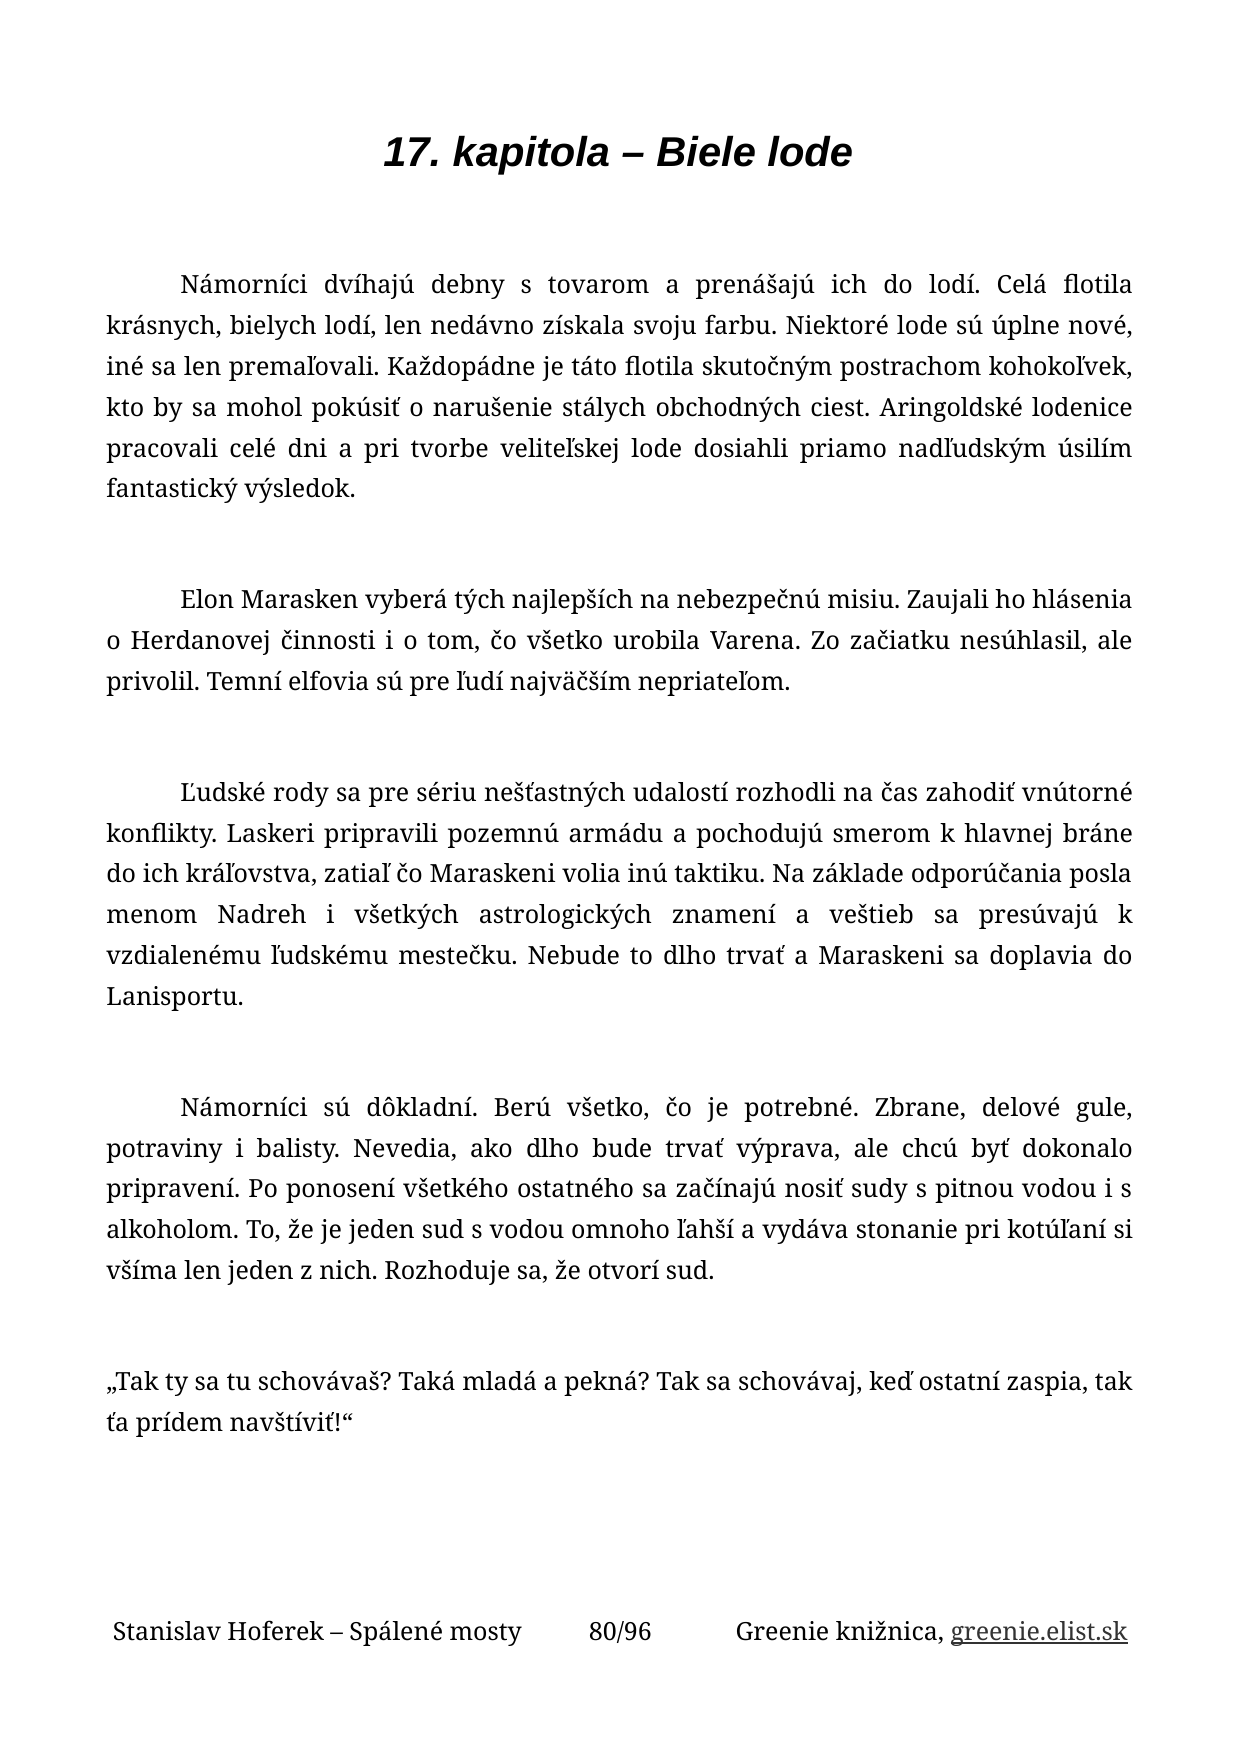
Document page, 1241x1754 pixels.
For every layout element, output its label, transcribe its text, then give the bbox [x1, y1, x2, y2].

subtitle 17. kapitola – Biele lode [106, 127, 1134, 175]
text „Tak ty sa tu schovávaš? Taká mladá a pekná? Tak sa schovávaj, keď ostatní zaspia, tak ťa prídem navštíviť!“ [106, 1363, 1134, 1438]
text Ľudské rody sa pre sériu nešťastných udalostí rozhodli na čas zahodiť vnútorné konflikty. Laskeri pripravili pozemnú armádu a pochodujú smerom k hlavnej bráne do ich kráľovstva, zatiaľ čo Maraskeni volia inú taktiku. Na základe odporúčania posla menom Nadreh i všetkých astrologických znamení a veštieb sa presúvajú k vzdialenému ľudskému mestečku. Nebude to dlho trvať a Maraskeni sa doplavia do Lanisportu. [106, 774, 1134, 1013]
text Námorníci sú dôkladní. Berú všetko, čo je potrebné. Zbrane, delové gule, potraviny i balisty. Nevedia, ako dlho bude trvať výprava, ale chcú byť dokonalo pripravení. Po ponosení všetkého ostatného sa začínajú nosiť sudy s pitnou vodou i s alkoholom. To, že je jeden sud s vodou omnoho ľahší a vydáva stonanie pri kotúľaní si všíma len jeden z nich. Rozhoduje sa, že otvorí sud. [106, 1089, 1134, 1287]
text Elon Marasken vyberá tých najlepších na nebezpečnú misiu. Zaujali ho hlásenia o Herdanovej činnosti i o tom, čo všetko urobila Varena. Zo začiatku nesúhlasil, ale privolil. Temní elfovia sú pre ľudí najväčším nepriateľom. [106, 582, 1134, 698]
text Námorníci dvíhajú debny s tovarom a prenášajú ich do lodí. Celá flotila krásnych, bielych lodí, len nedávno získala svoju farbu. Niektoré lode sú úplne nové, iné sa len premaľovali. Každopádne je táto flotila skutočným postrachom kohokoľvek, kto by sa mohol pokúsiť o narušenie stálych obchodných ciest. Aringoldské lodenice pracovali celé dni a pri tvorbe veliteľskej lode dosiahli priamo nadľudským úsilím fantastický výsledok. [106, 267, 1134, 505]
